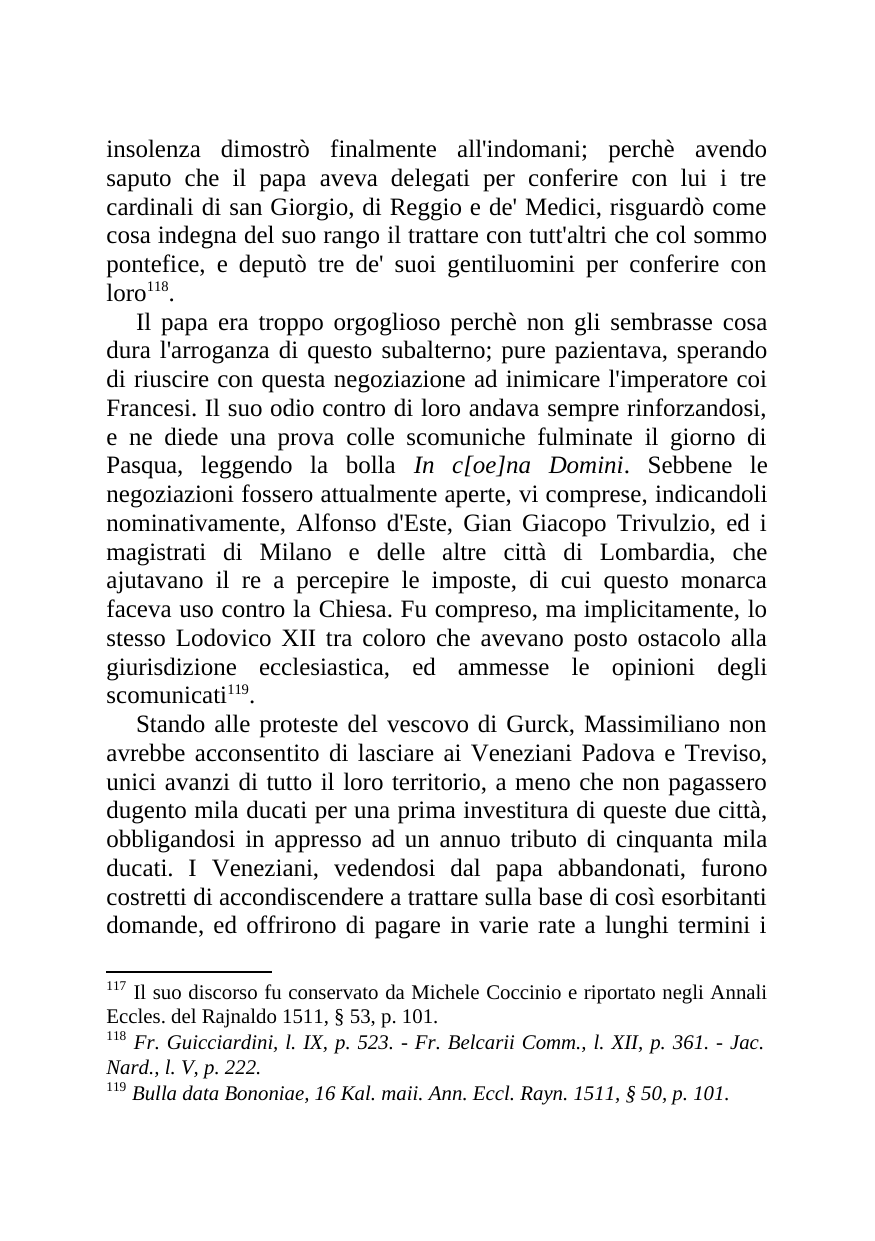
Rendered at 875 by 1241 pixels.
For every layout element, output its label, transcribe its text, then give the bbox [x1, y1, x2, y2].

text Bulla data Bononiae, 16 Kal. maii. Ann. Eccl. Rayn. 1511, § 50, p. 101. [106, 1079, 768, 1105]
text Il suo discorso fu conservato da Michele Coccinio e riportato negli Annali Eccles. del Rajnaldo 1511, § 53, p. 101. [106, 978, 768, 1028]
text Fr. Guicciardini, l. IX, p. 523. - Fr. Belcarii Comm., l. XII, p. 361. - Jac. Nard., l. V, p. 222. [106, 1028, 768, 1079]
text Il papa era troppo orgoglioso perchè non gli sembrasse cosa dura l'arroganza di questo subalterno; pure pazientava, sperando di riuscire con questa negoziazione ad inimicare l'imperatore coi Francesi. Il suo odio contro di loro andava sempre rinforzandosi, e ne diede una prova colle scomuniche fulminate il giorno di Pasqua, leggendo la bolla In c[oe]na Domini. Sebbene le negoziazioni fossero attualmente aperte, vi comprese, indicandoli nominativamente, Alfonso d'Este, Gian Giacopo Trivulzio, ed i magistrati di Milano e delle altre città di Lombardia, che ajutavano il re a percepire le imposte, di cui questo monarca faceva uso contro la Chiesa. Fu compreso, ma implicitamente, lo stesso Lodovico XII tra coloro che avevano posto ostacolo alla giurisdizione ecclesiastica, ed ammesse le opinioni degli scomunicati. [106, 307, 768, 709]
text Stando alle proteste del vescovo di Gurck, Massimiliano non avrebbe acconsentito di lasciare ai Veneziani Padova e Treviso, unici avanzi di tutto il loro territorio, a meno che non pagassero dugento mila ducati per una prima investitura di queste due città, obbligandosi in appresso ad un annuo tributo di cinquanta mila ducati. I Veneziani, vedendosi dal papa abbandonati, furono costretti di accondiscendere a trattare sulla base di così esorbitanti domande, ed offrirono di pagare in varie rate a lunghi termini i [106, 709, 768, 939]
text insolenza dimostrò finalmente all'indomani; perchè avendo saputo che il papa aveva delegati per conferire con lui i tre cardinali di san Giorgio, di Reggio e de' Medici, risguardò come cosa indegna del suo rango il trattare con tutt'altri che col sommo pontefice, e deputò tre de' suoi gentiluomini per conferire con loro. [106, 134, 768, 307]
